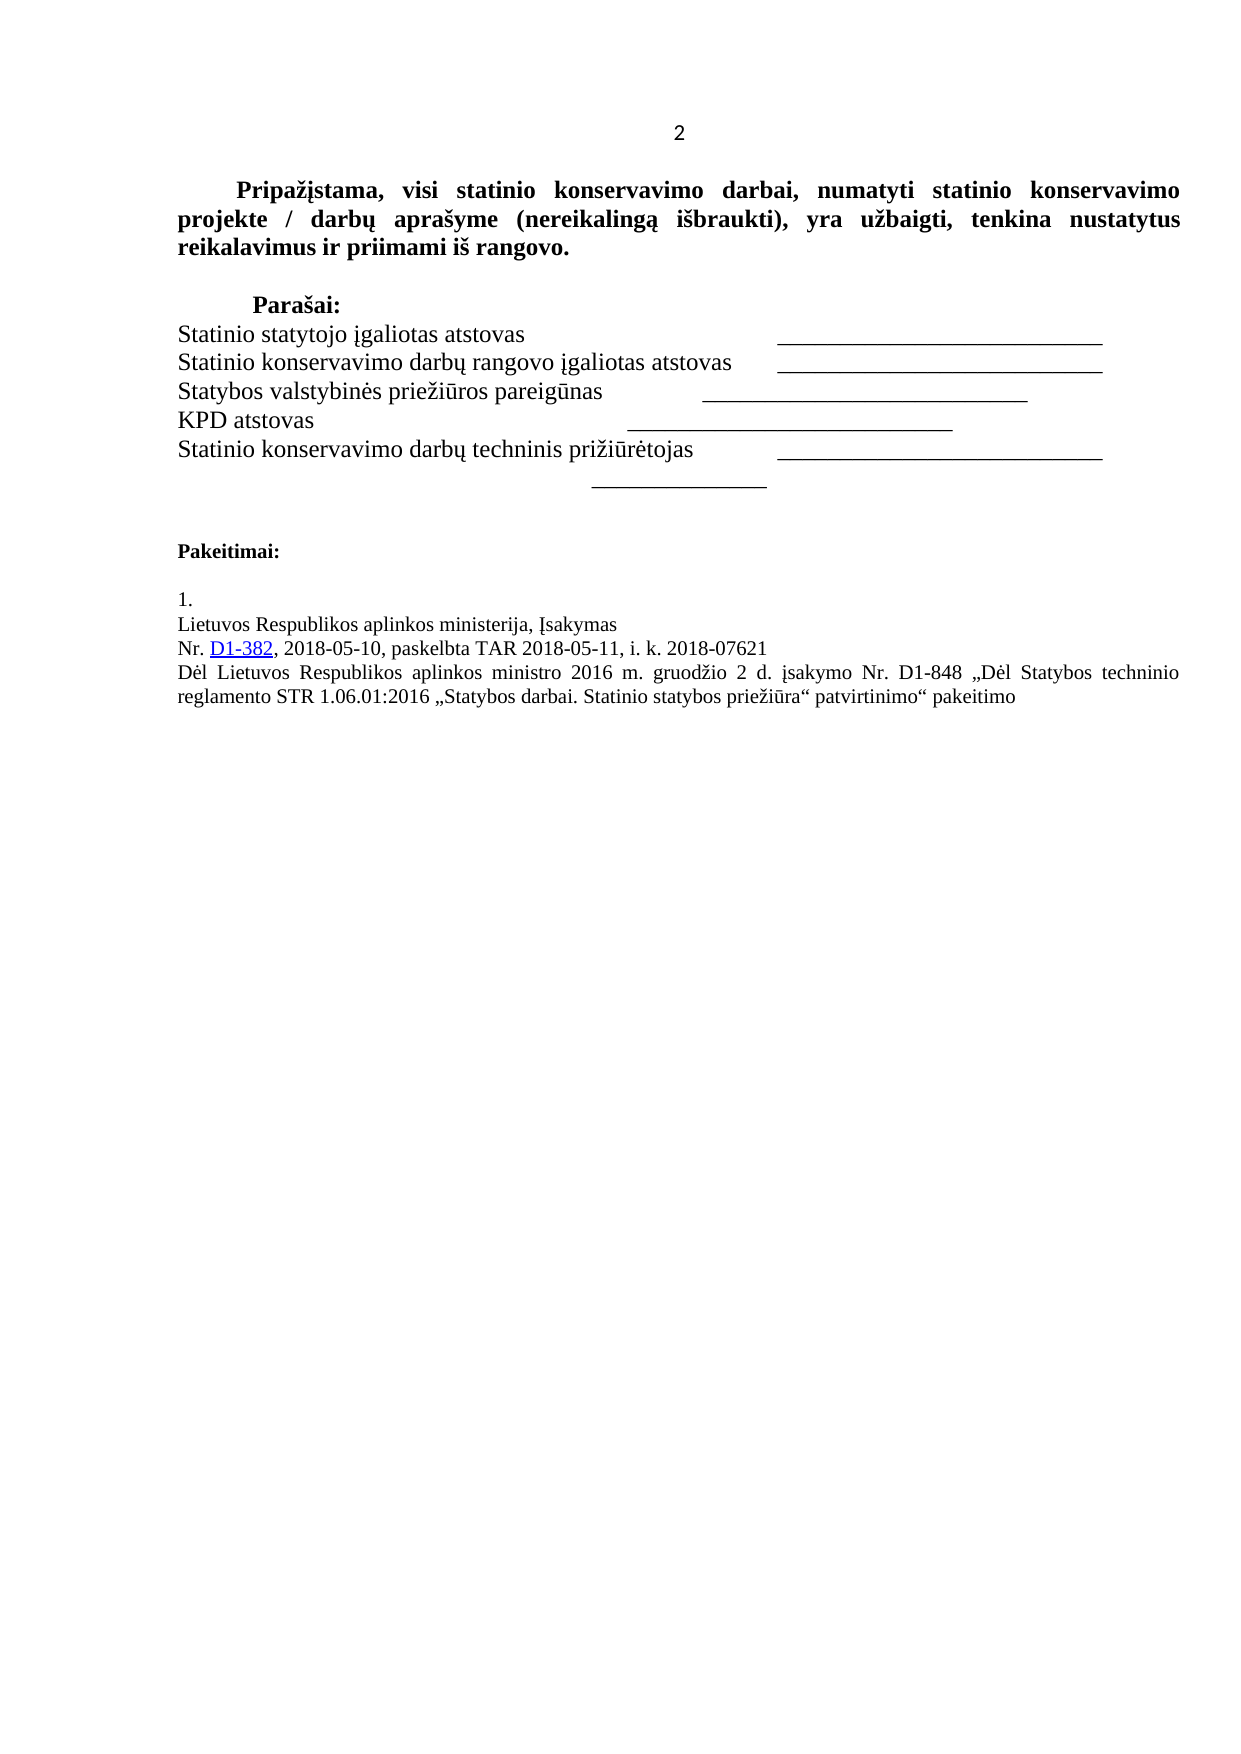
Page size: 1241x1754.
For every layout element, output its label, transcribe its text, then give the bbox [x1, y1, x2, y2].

text Statinio konservavimo darbų rangovo įgaliotas atstovas __________________________ [177, 347, 1181, 376]
text Parašai: [177, 290, 1181, 319]
text Pakeitimai: [177, 539, 1181, 563]
text Statinio konservavimo darbų techninis prižiūrėtojas __________________________ [177, 434, 1181, 462]
text Pripažįstama, visi statinio konservavimo darbai, numatyti statinio konservavimo projekte / darbų aprašyme (nereikalingą išbraukti), yra užbaigti, tenkina nustatytus reikalavimus ir priimami iš rangovo. [177, 175, 1181, 261]
text KPD atstovas __________________________ [177, 405, 1181, 434]
text Statinio statytojo įgaliotas atstovas __________________________ [177, 319, 1181, 347]
text Statybos valstybinės priežiūros pareigūnas __________________________ [177, 376, 1181, 405]
text Dėl Lietuvos Respublikos aplinkos ministro 2016 m. gruodžio 2 d. įsakymo Nr. D1-848 „Dėl Statybos techninio reglamento STR 1.06.01:2016 „Statybos darbai. Statinio statybos priežiūra“ patvirtinimo“ pakeitimo [177, 659, 1181, 708]
text Nr. D1-382, 2018-05-10, paskelbta TAR 2018-05-11, i. k. 2018-07621 [177, 636, 1181, 659]
text 1. [177, 587, 1181, 611]
text ______________ [177, 462, 1181, 491]
text Lietuvos Respublikos aplinkos ministerija, Įsakymas [177, 611, 1181, 636]
